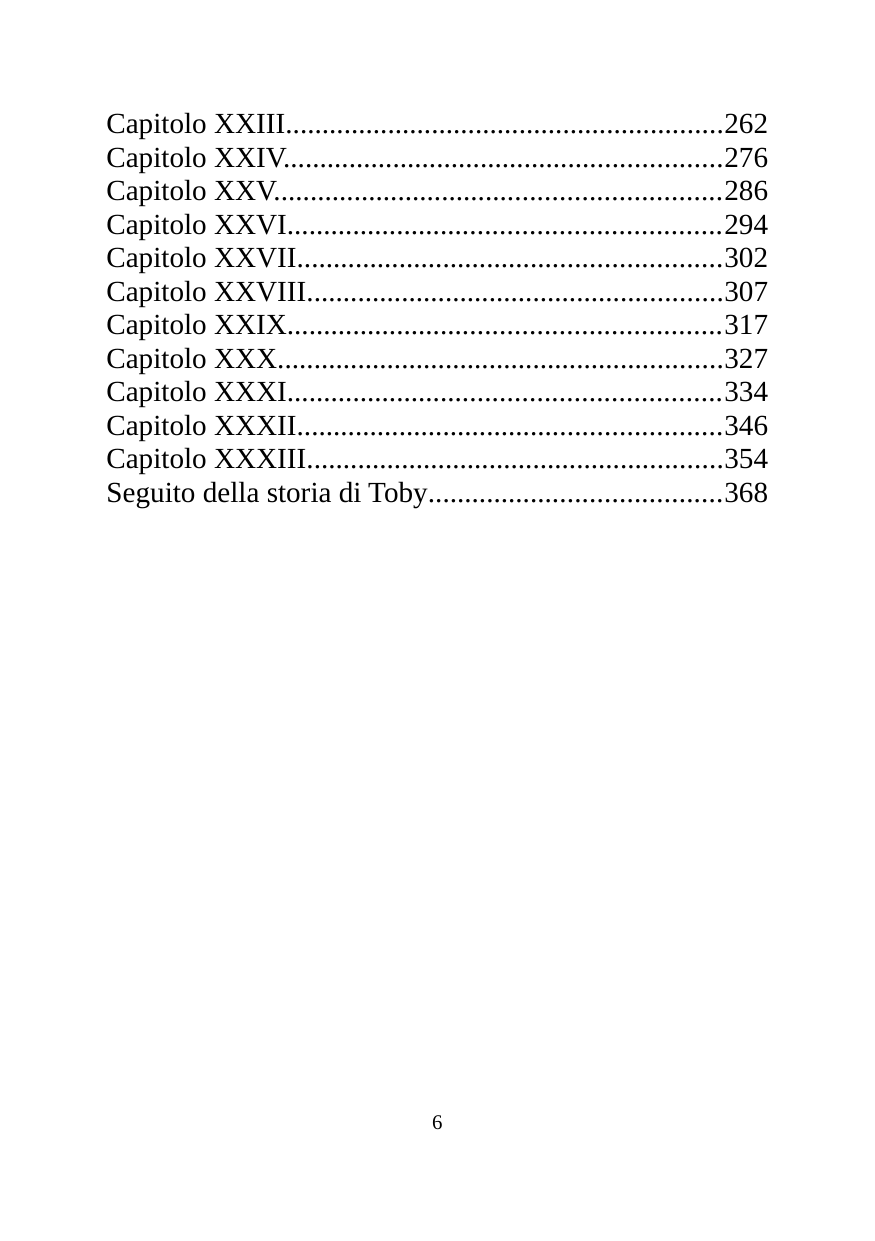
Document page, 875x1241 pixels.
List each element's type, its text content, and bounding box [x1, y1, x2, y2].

text Capitolo XXIX. 317 [106, 307, 768, 341]
text Capitolo XXX. 327 [106, 341, 768, 374]
text Seguito della storia di Toby 368 [106, 475, 768, 509]
text Capitolo XXXI. 334 [106, 374, 768, 408]
text Capitolo XXIV. 276 [106, 140, 768, 173]
text Capitolo XXXIII. 354 [106, 442, 768, 475]
text Capitolo XXVIII. 307 [106, 274, 768, 307]
text Capitolo XXIII. 262 [106, 106, 768, 140]
text Capitolo XXVI. 294 [106, 207, 768, 240]
text Capitolo XXV. 286 [106, 173, 768, 207]
text Capitolo XXVII. 302 [106, 240, 768, 274]
text Capitolo XXXII. 346 [106, 408, 768, 442]
